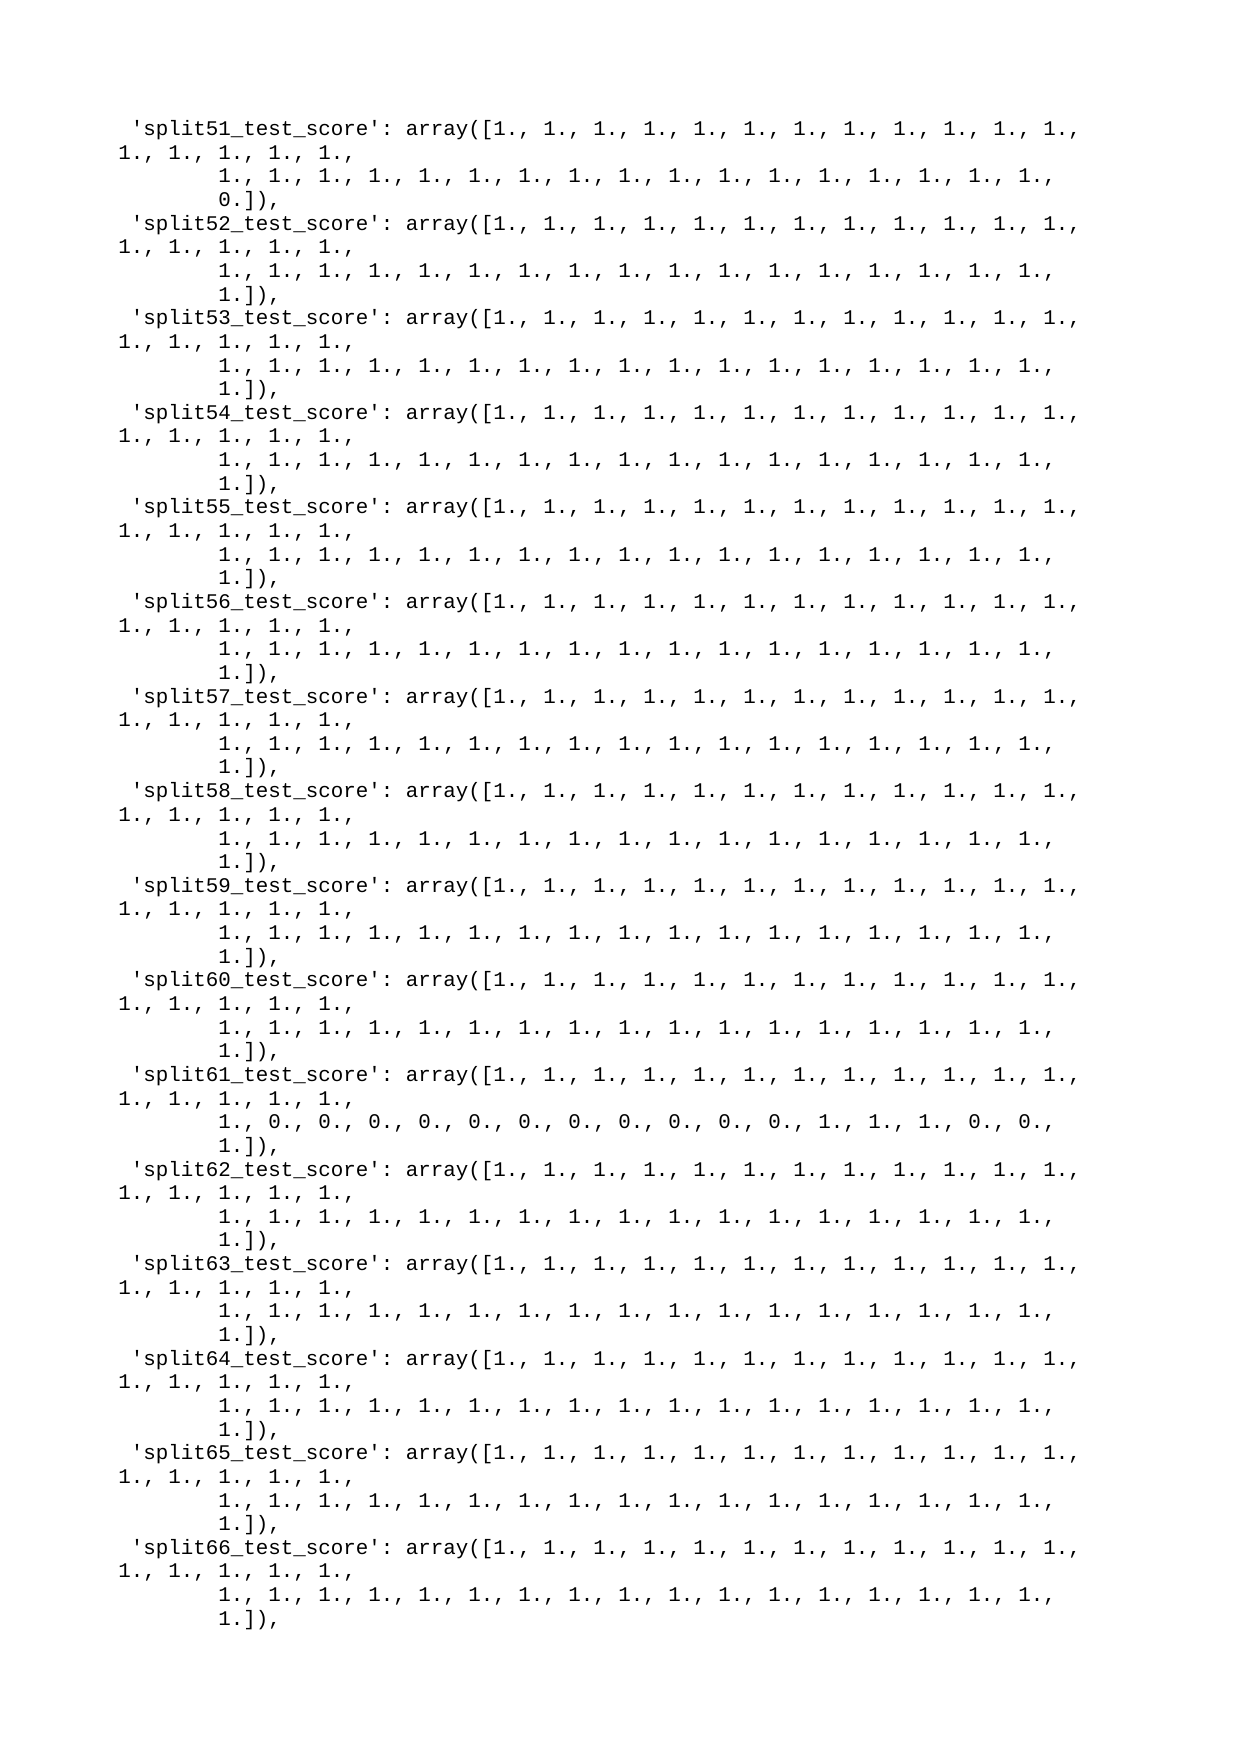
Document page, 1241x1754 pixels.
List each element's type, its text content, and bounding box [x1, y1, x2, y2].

text 'split65_test_score': array([1., 1., 1., 1., 1., 1., 1., 1., 1., 1., 1., 1., 1., 1., 1., 1., 1., [118, 1442, 1122, 1489]
text 1.]), [118, 1513, 1122, 1537]
text 'split52_test_score': array([1., 1., 1., 1., 1., 1., 1., 1., 1., 1., 1., 1., 1., 1., 1., 1., 1., [118, 213, 1122, 260]
text 1.]), [118, 851, 1122, 875]
text 1., 1., 1., 1., 1., 1., 1., 1., 1., 1., 1., 1., 1., 1., 1., 1., 1., [118, 1206, 1122, 1229]
text 1., 1., 1., 1., 1., 1., 1., 1., 1., 1., 1., 1., 1., 1., 1., 1., 1., [118, 354, 1122, 378]
text 'split64_test_score': array([1., 1., 1., 1., 1., 1., 1., 1., 1., 1., 1., 1., 1., 1., 1., 1., 1., [118, 1348, 1122, 1395]
text 1.]), [118, 1229, 1122, 1253]
text 1., 1., 1., 1., 1., 1., 1., 1., 1., 1., 1., 1., 1., 1., 1., 1., 1., [118, 1395, 1122, 1419]
text 'split54_test_score': array([1., 1., 1., 1., 1., 1., 1., 1., 1., 1., 1., 1., 1., 1., 1., 1., 1., [118, 402, 1122, 449]
text 'split57_test_score': array([1., 1., 1., 1., 1., 1., 1., 1., 1., 1., 1., 1., 1., 1., 1., 1., 1., [118, 686, 1122, 733]
text 1., 1., 1., 1., 1., 1., 1., 1., 1., 1., 1., 1., 1., 1., 1., 1., 1., [118, 165, 1122, 189]
text 1.]), [118, 662, 1122, 686]
text 'split55_test_score': array([1., 1., 1., 1., 1., 1., 1., 1., 1., 1., 1., 1., 1., 1., 1., 1., 1., [118, 496, 1122, 544]
text 1.]), [118, 378, 1122, 402]
text 'split53_test_score': array([1., 1., 1., 1., 1., 1., 1., 1., 1., 1., 1., 1., 1., 1., 1., 1., 1., [118, 307, 1122, 354]
text 1.]), [118, 757, 1122, 780]
text 1.]), [118, 1040, 1122, 1064]
text 'split62_test_score': array([1., 1., 1., 1., 1., 1., 1., 1., 1., 1., 1., 1., 1., 1., 1., 1., 1., [118, 1158, 1122, 1206]
text 1., 1., 1., 1., 1., 1., 1., 1., 1., 1., 1., 1., 1., 1., 1., 1., 1., [118, 260, 1122, 284]
text 1.]), [118, 284, 1122, 307]
text 'split59_test_score': array([1., 1., 1., 1., 1., 1., 1., 1., 1., 1., 1., 1., 1., 1., 1., 1., 1., [118, 875, 1122, 922]
text 1., 1., 1., 1., 1., 1., 1., 1., 1., 1., 1., 1., 1., 1., 1., 1., 1., [118, 544, 1122, 567]
text 1.]), [118, 473, 1122, 496]
text 1.]), [118, 1608, 1122, 1631]
text 1., 1., 1., 1., 1., 1., 1., 1., 1., 1., 1., 1., 1., 1., 1., 1., 1., [118, 1489, 1122, 1513]
text 1., 1., 1., 1., 1., 1., 1., 1., 1., 1., 1., 1., 1., 1., 1., 1., 1., [118, 638, 1122, 662]
text 1., 1., 1., 1., 1., 1., 1., 1., 1., 1., 1., 1., 1., 1., 1., 1., 1., [118, 449, 1122, 473]
text 1., 1., 1., 1., 1., 1., 1., 1., 1., 1., 1., 1., 1., 1., 1., 1., 1., [118, 827, 1122, 851]
text 'split61_test_score': array([1., 1., 1., 1., 1., 1., 1., 1., 1., 1., 1., 1., 1., 1., 1., 1., 1., [118, 1064, 1122, 1111]
text 1., 1., 1., 1., 1., 1., 1., 1., 1., 1., 1., 1., 1., 1., 1., 1., 1., [118, 1584, 1122, 1608]
text 1.]), [118, 567, 1122, 591]
text 1., 1., 1., 1., 1., 1., 1., 1., 1., 1., 1., 1., 1., 1., 1., 1., 1., [118, 1300, 1122, 1324]
text 1., 1., 1., 1., 1., 1., 1., 1., 1., 1., 1., 1., 1., 1., 1., 1., 1., [118, 1017, 1122, 1040]
text 1.]), [118, 1324, 1122, 1348]
text 1., 1., 1., 1., 1., 1., 1., 1., 1., 1., 1., 1., 1., 1., 1., 1., 1., [118, 733, 1122, 757]
text 'split66_test_score': array([1., 1., 1., 1., 1., 1., 1., 1., 1., 1., 1., 1., 1., 1., 1., 1., 1., [118, 1537, 1122, 1584]
text 'split63_test_score': array([1., 1., 1., 1., 1., 1., 1., 1., 1., 1., 1., 1., 1., 1., 1., 1., 1., [118, 1253, 1122, 1300]
text 0.]), [118, 189, 1122, 213]
text 'split56_test_score': array([1., 1., 1., 1., 1., 1., 1., 1., 1., 1., 1., 1., 1., 1., 1., 1., 1., [118, 591, 1122, 638]
text 1.]), [118, 1419, 1122, 1442]
text 'split51_test_score': array([1., 1., 1., 1., 1., 1., 1., 1., 1., 1., 1., 1., 1., 1., 1., 1., 1., [118, 118, 1122, 165]
text 1., 1., 1., 1., 1., 1., 1., 1., 1., 1., 1., 1., 1., 1., 1., 1., 1., [118, 922, 1122, 946]
text 1.]), [118, 1135, 1122, 1158]
text 1.]), [118, 946, 1122, 969]
text 'split58_test_score': array([1., 1., 1., 1., 1., 1., 1., 1., 1., 1., 1., 1., 1., 1., 1., 1., 1., [118, 780, 1122, 827]
text 1., 0., 0., 0., 0., 0., 0., 0., 0., 0., 0., 0., 1., 1., 1., 0., 0., [118, 1111, 1122, 1135]
text 'split60_test_score': array([1., 1., 1., 1., 1., 1., 1., 1., 1., 1., 1., 1., 1., 1., 1., 1., 1., [118, 969, 1122, 1017]
